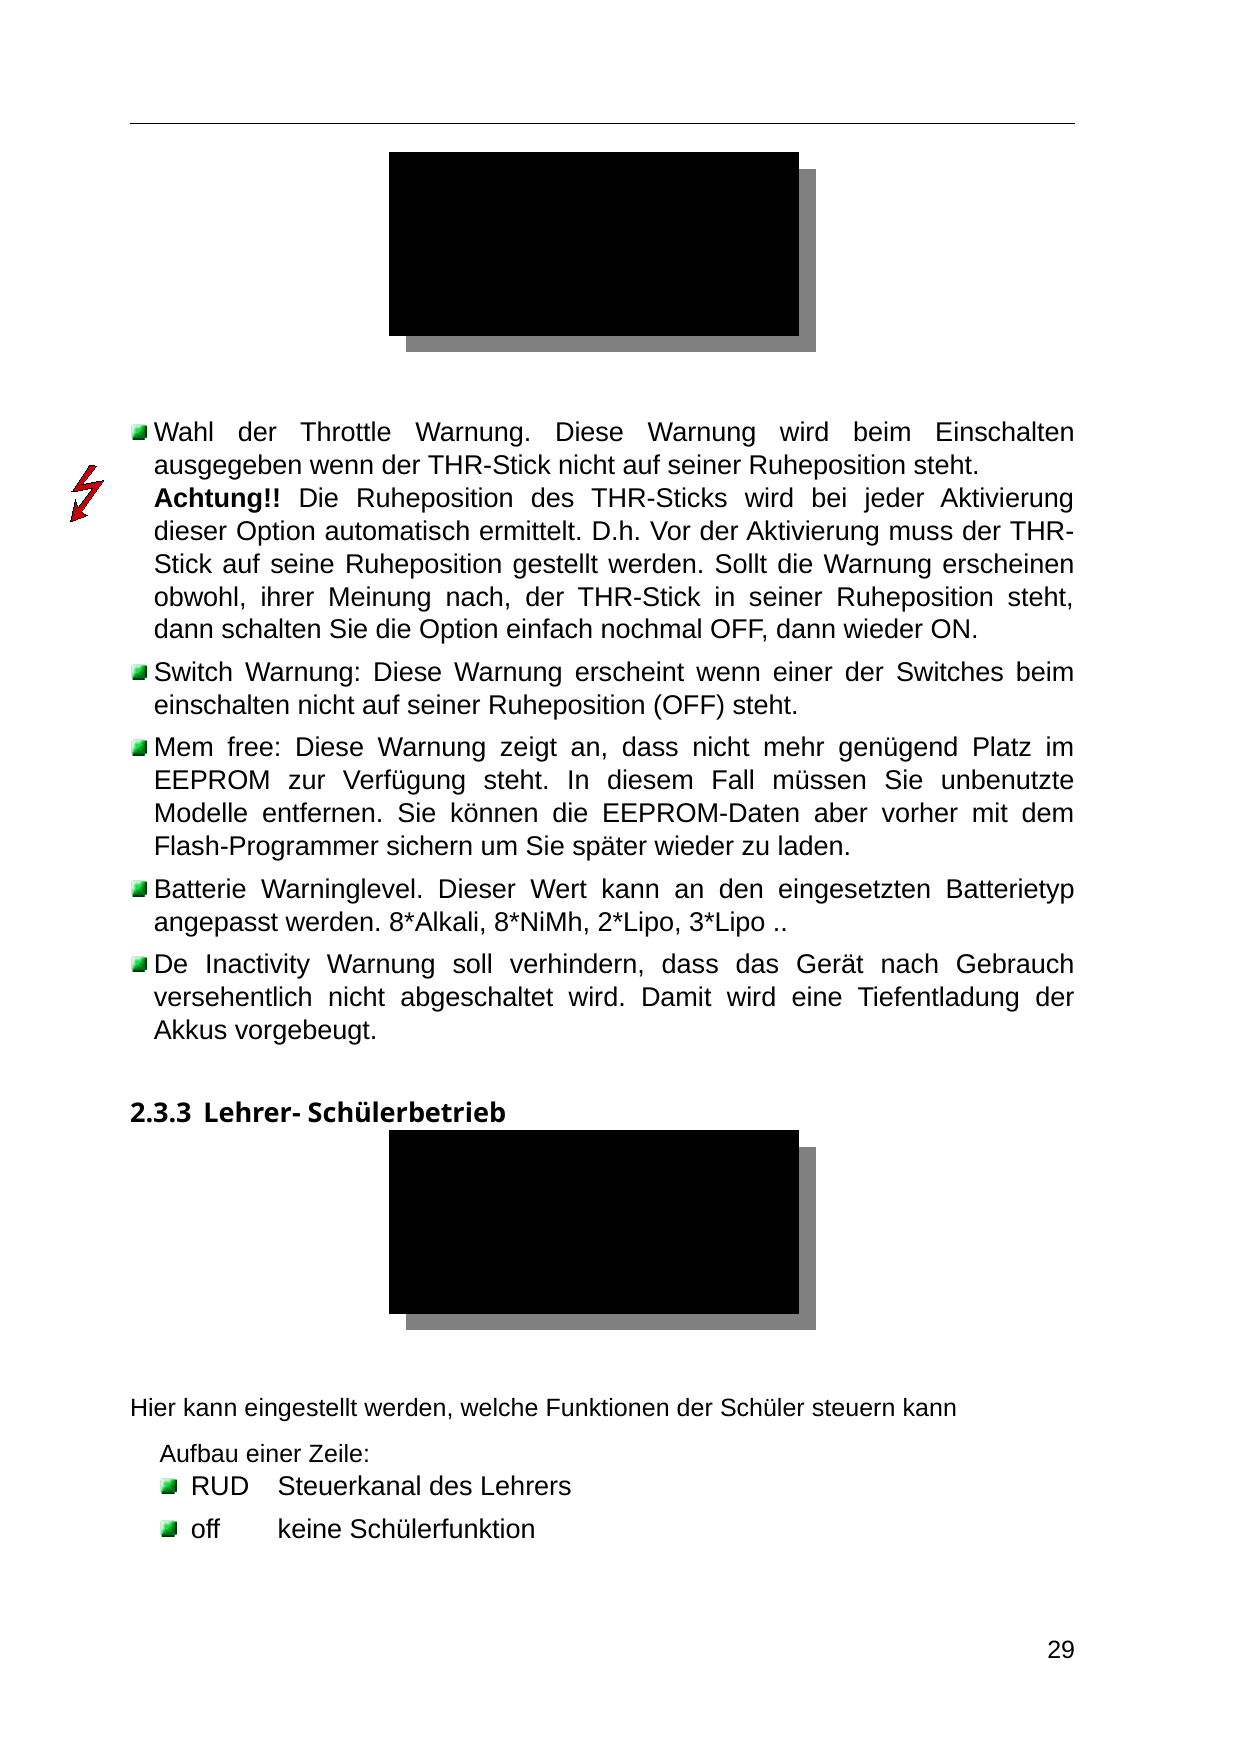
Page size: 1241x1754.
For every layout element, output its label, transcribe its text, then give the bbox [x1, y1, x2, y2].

list Mem free: Diese Warnung zeigt an, dass nicht mehr genügend Platz im EEPROM zur Verfügung steht. In diesem Fall müssen Sie unbenutzte Modelle entfernen. Sie können die EEPROM-Daten aber vorher mit dem Flash-Programmer sichern um Sie später wieder zu laden. [130, 732, 1075, 861]
list Wahl der Throttle Warnung. Diese Warnung wird beim Einschalten ausgegeben wenn der THR-Stick nicht auf seiner Ruheposition steht. Achtung!! Die Ruheposition des THR-Sticks wird bei jeder Aktivierung dieser Option automatisch ermittelt. D.h. Vor der Aktivierung muss der THR-Stick auf seine Ruheposition gestellt werden. Sollt die Warnung erscheinen obwohl, ihrer Meinung nach, der THR-Stick in seiner Ruheposition steht, dann schalten Sie die Option einfach nochmal OFF, dann wieder ON. [130, 417, 1075, 644]
picture [131, 956, 147, 972]
picture [131, 424, 147, 440]
text Hier kann eingestellt werden, welche Funktionen der Schüler steuern kann [130, 1394, 1075, 1422]
text Aufbau einer Zeile: [130, 1440, 1075, 1468]
picture [131, 880, 147, 897]
picture [160, 1520, 177, 1537]
subtitle Lehrer- Schülerbetrieb [130, 1093, 1075, 1130]
list RUD Steuerkanal des Lehrers [130, 1471, 1075, 1501]
picture [131, 664, 147, 680]
list Batterie Warninglevel. Dieser Wert kann an den eingesetzten Batterietyp angepasst werden. 8*Alkali, 8*NiMh, 2*Lipo, 3*Lipo .. [130, 873, 1075, 936]
list De Inactivity Warnung soll verhindern, dass das Gerät nach Gebrauch versehentlich nicht abgeschaltet wird. Damit wird eine Tiefentladung der Akkus vorgebeugt. [130, 949, 1075, 1045]
picture [131, 739, 147, 756]
picture [160, 1478, 177, 1494]
list off keine Schülerfunktion [130, 1513, 1075, 1543]
list Switch Warnung: Diese Warnung erscheint wenn einer der Switches beim einschalten nicht auf seiner Ruheposition (OFF) steht. [130, 657, 1075, 720]
